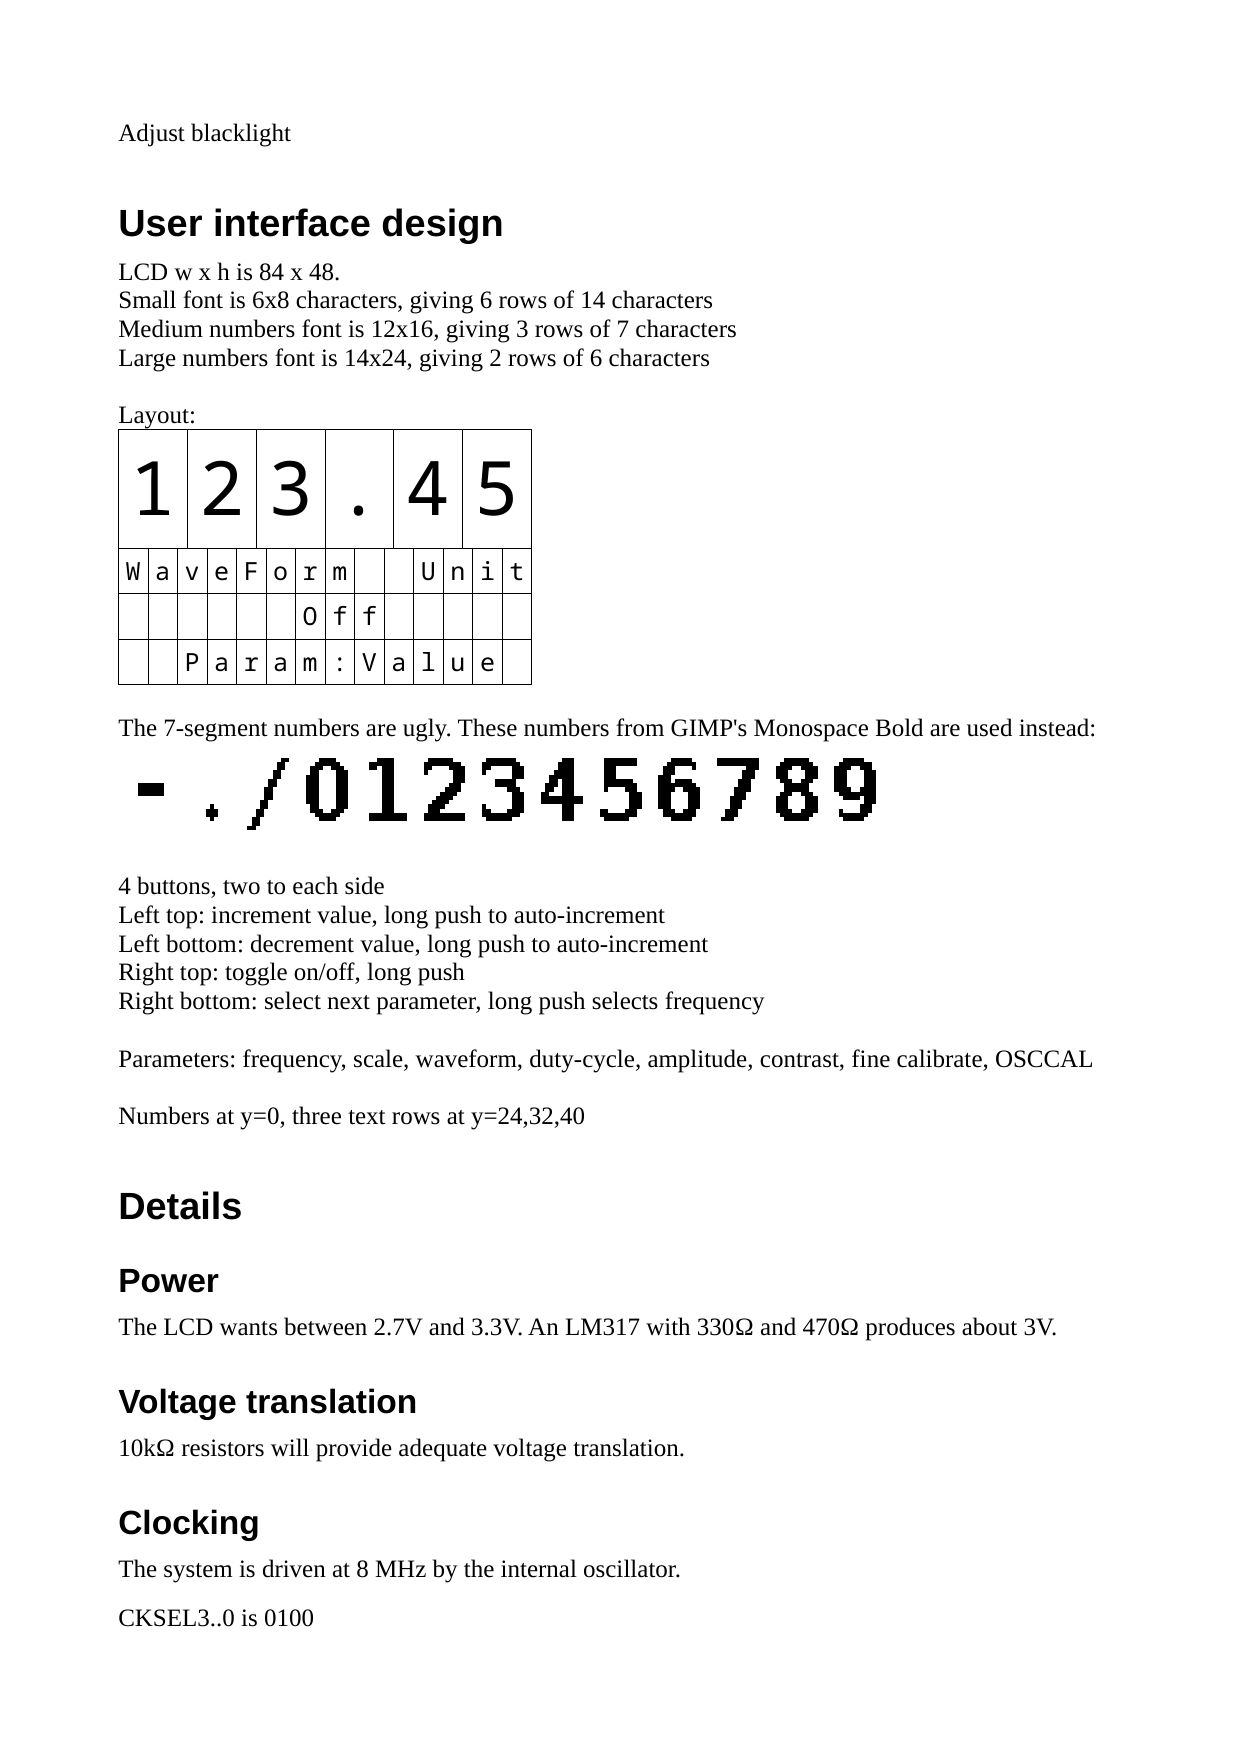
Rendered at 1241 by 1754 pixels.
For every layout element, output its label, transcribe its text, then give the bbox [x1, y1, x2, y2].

table_cell [473, 594, 502, 639]
table_header 3 [257, 430, 325, 547]
text LCD w x h is 84 x 48. [118, 257, 1122, 286]
text The 7-segment numbers are ugly. These numbers from GIMP's Monospace Bold are used instead: [118, 713, 1122, 742]
table_cell [503, 640, 531, 684]
table_cell m [296, 640, 325, 684]
text Large numbers font is 14x24, giving 2 rows of 6 characters [118, 343, 1122, 372]
table_cell : [326, 640, 354, 684]
table_cell [355, 549, 384, 593]
table_cell v [178, 549, 207, 593]
text The system is driven at 8 MHz by the internal oscillator. [118, 1554, 1122, 1583]
table_cell [503, 594, 531, 639]
subtitle Voltage translation [118, 1382, 1122, 1420]
table_cell [119, 640, 148, 684]
table_cell l [414, 640, 443, 684]
table_cell [119, 594, 148, 639]
subtitle Details [118, 1184, 1122, 1227]
table_cell a [149, 549, 177, 593]
text Right bottom: select next parameter, long push selects frequency [118, 986, 1122, 1015]
table_cell f [355, 594, 384, 639]
text Medium numbers font is 12x16, giving 3 rows of 7 characters [118, 314, 1122, 343]
table_cell F [237, 549, 266, 593]
table_cell a [267, 640, 295, 684]
table_header 2 [188, 430, 256, 547]
table_cell [414, 594, 443, 639]
text Small font is 6x8 characters, giving 6 rows of 14 characters [118, 286, 1122, 314]
text Left top: increment value, long push to auto-increment [118, 900, 1122, 929]
subtitle User interface design [118, 201, 1122, 244]
table_cell i [473, 549, 502, 593]
table_cell [237, 594, 266, 639]
text Layout: [118, 401, 1122, 429]
table_cell a [385, 640, 413, 684]
table_header 5 [463, 430, 531, 547]
table_header 4 [394, 430, 462, 547]
table_cell V [355, 640, 384, 684]
table_cell P [178, 640, 207, 684]
table_cell f [326, 594, 354, 639]
table_header 1 [119, 430, 187, 547]
table_cell W [119, 549, 148, 593]
text CKSEL3..0 is 0100 [118, 1603, 1122, 1632]
subtitle Power [118, 1261, 1122, 1299]
table_cell u [444, 640, 472, 684]
text Right top: toggle on/off, long push [118, 957, 1122, 986]
table_cell [178, 594, 207, 639]
table_cell t [503, 549, 531, 593]
table_cell [444, 594, 472, 639]
table_cell [267, 594, 295, 639]
table_cell [385, 549, 413, 593]
table_cell [149, 594, 177, 639]
text Parameters: frequency, scale, waveform, duty-cycle, amplitude, contrast, fine calibrate, OSCCAL [118, 1044, 1122, 1072]
table_cell r [296, 549, 325, 593]
table_cell O [296, 594, 325, 639]
table_cell o [267, 549, 295, 593]
table_header . [326, 430, 393, 547]
table_cell [149, 640, 177, 684]
text Numbers at y=0, three text rows at y=24,32,40 [118, 1101, 1122, 1130]
table_cell [385, 594, 413, 639]
table_cell n [444, 549, 472, 593]
text 10kΩ resistors will provide adequate voltage translation. [118, 1433, 1122, 1462]
picture [118, 742, 881, 843]
table_cell m [326, 549, 354, 593]
text The LCD wants between 2.7V and 3.3V. An LM317 with 330Ω and 470Ω produces about 3V. [118, 1312, 1122, 1341]
table_cell r [237, 640, 266, 684]
text Left bottom: decrement value, long push to auto-increment [118, 929, 1122, 957]
table_cell e [208, 549, 236, 593]
table_cell e [473, 640, 502, 684]
table_cell [208, 594, 236, 639]
table_cell a [208, 640, 236, 684]
table_cell U [414, 549, 443, 593]
text 4 buttons, two to each side [118, 871, 1122, 900]
subtitle Clocking [118, 1503, 1122, 1541]
text Adjust blacklight [118, 118, 1122, 147]
